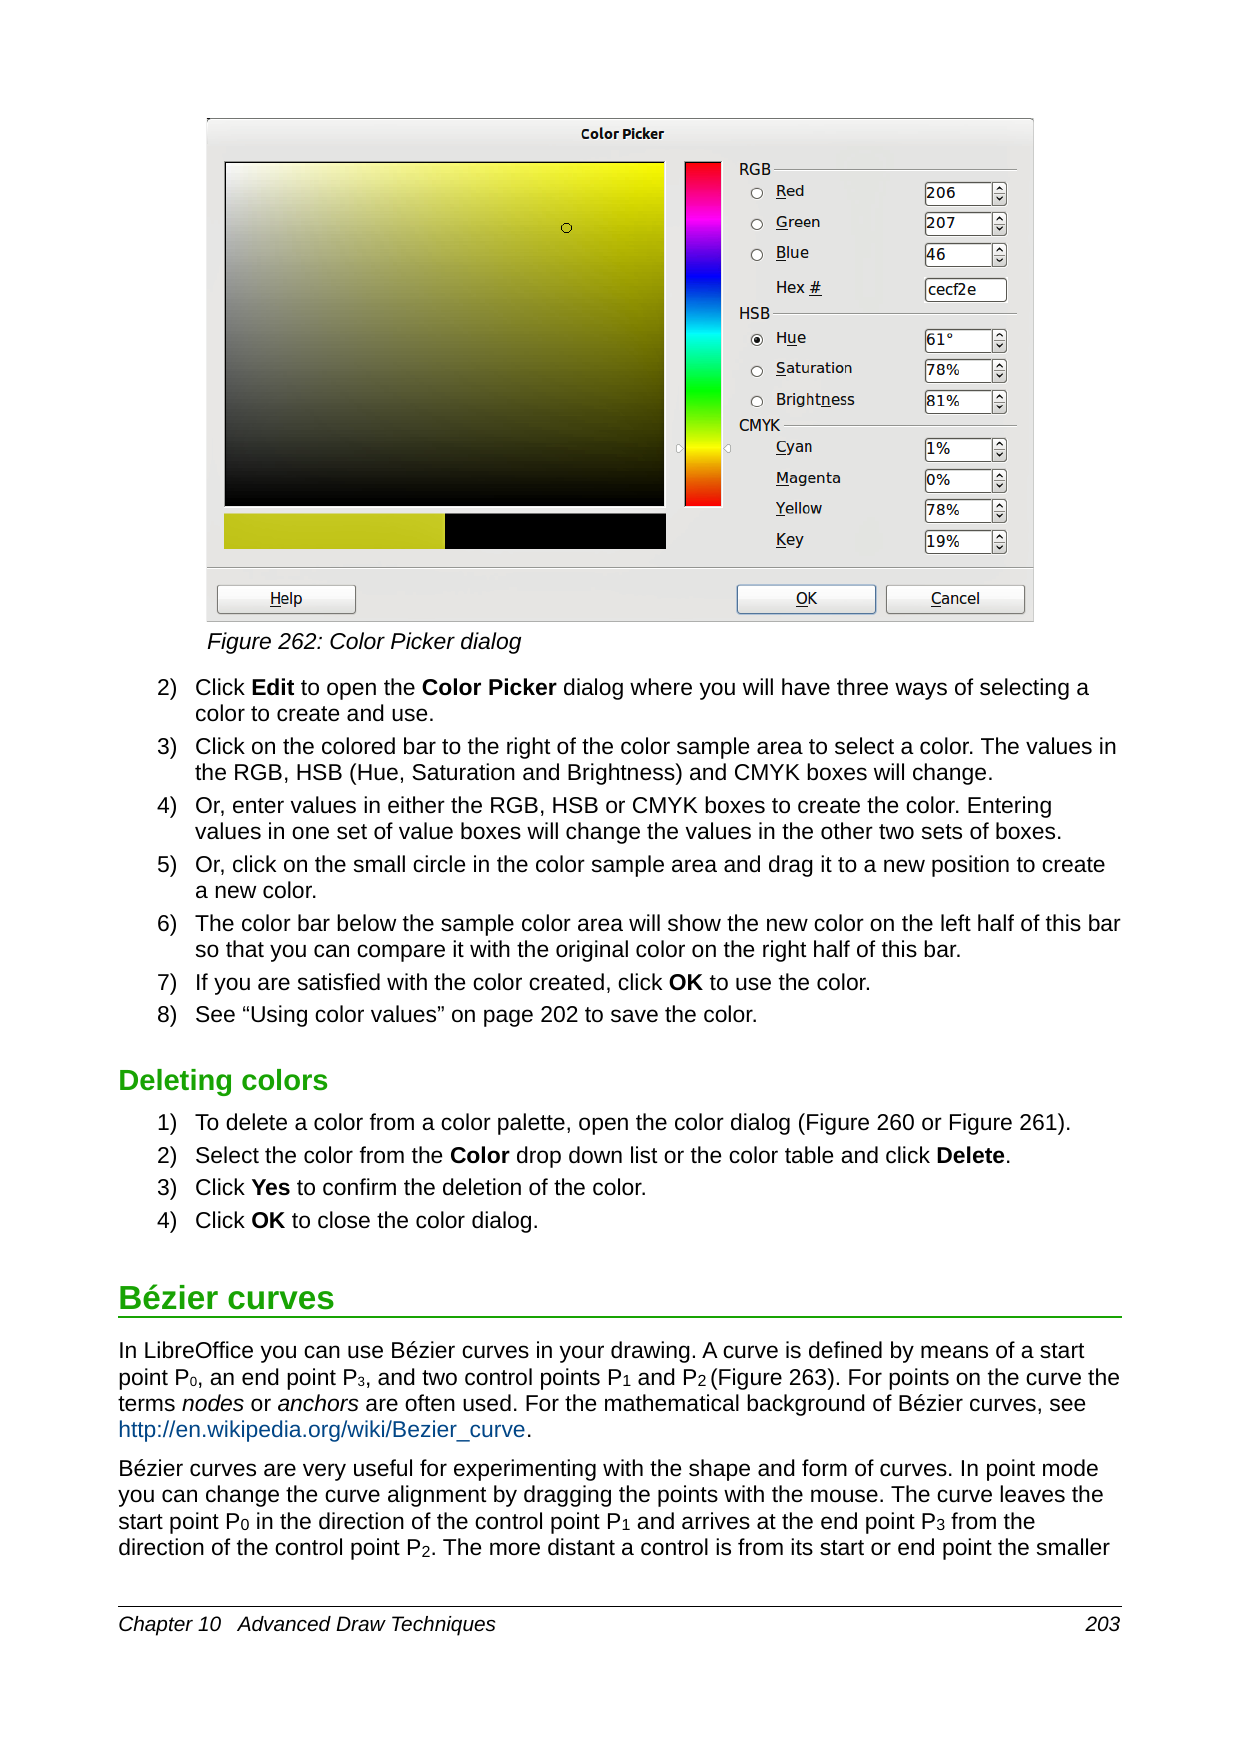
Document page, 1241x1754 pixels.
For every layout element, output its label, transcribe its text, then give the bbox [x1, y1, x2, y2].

list Click Yes to confirm the deletion of the color. [177, 1174, 1122, 1201]
text Bézier curves are very useful for experimenting with the shape and form of curves. In point mode you can change the curve alignment by dragging the points with the mouse. The curve leaves the start point P0 in the direction of the control point P1 and arrives at the end point P3 from the direction of the control point P2. The more distant a control is from its start or end point the smaller [118, 1455, 1122, 1560]
list The color bar below the sample color area will show the new color on the left half of this bar so that you can compare it with the original color on the right half of this bar. [177, 910, 1122, 962]
list Or, click on the small circle in the color sample area and drag it to a new position to create a new color. [177, 851, 1122, 903]
list Click on the colored bar to the right of the color sample area to select a color. The values in the RGB, HSB (Hue, Saturation and Brightness) and CMYK boxes will change. [177, 733, 1122, 786]
list Or, enter values in either the RGB, HSB or CMYK boxes to create the color. Entering values in one set of value boxes will change the values in the other two sets of boxes. [177, 792, 1122, 844]
subtitle Deleting colors [118, 1063, 1122, 1097]
picture [206, 118, 1034, 622]
list See “Using color values” on page 202 to save the color. [177, 1001, 1122, 1028]
list To delete a color from a color palette, open the color dialog (Figure 260 or Figure 261). [177, 1109, 1122, 1136]
subtitle Bézier curves [118, 1278, 1122, 1316]
list Click OK to close the color dialog. [177, 1207, 1122, 1233]
list Select the color from the Color drop down list or the color table and click Delete. [177, 1142, 1122, 1168]
text In LibreOffice you can use Bézier curves in your drawing. A curve is defined by means of a start point P0, an end point P3, and two control points P1 and P2 (Figure 263). For points on the curve the terms nodes or anchors are often used. For the mathematical background of Bézier curves, see http://en.wikipedia.org/wiki/Bezier_curve. [118, 1337, 1122, 1442]
list If you are satisfied with the color created, click OK to use the color. [177, 969, 1122, 995]
list Click Edit to open the Color Picker dialog where you will have three ways of selecting a color to create and use. [177, 674, 1122, 727]
text Figure 262: Color Picker dialog [207, 628, 1033, 655]
